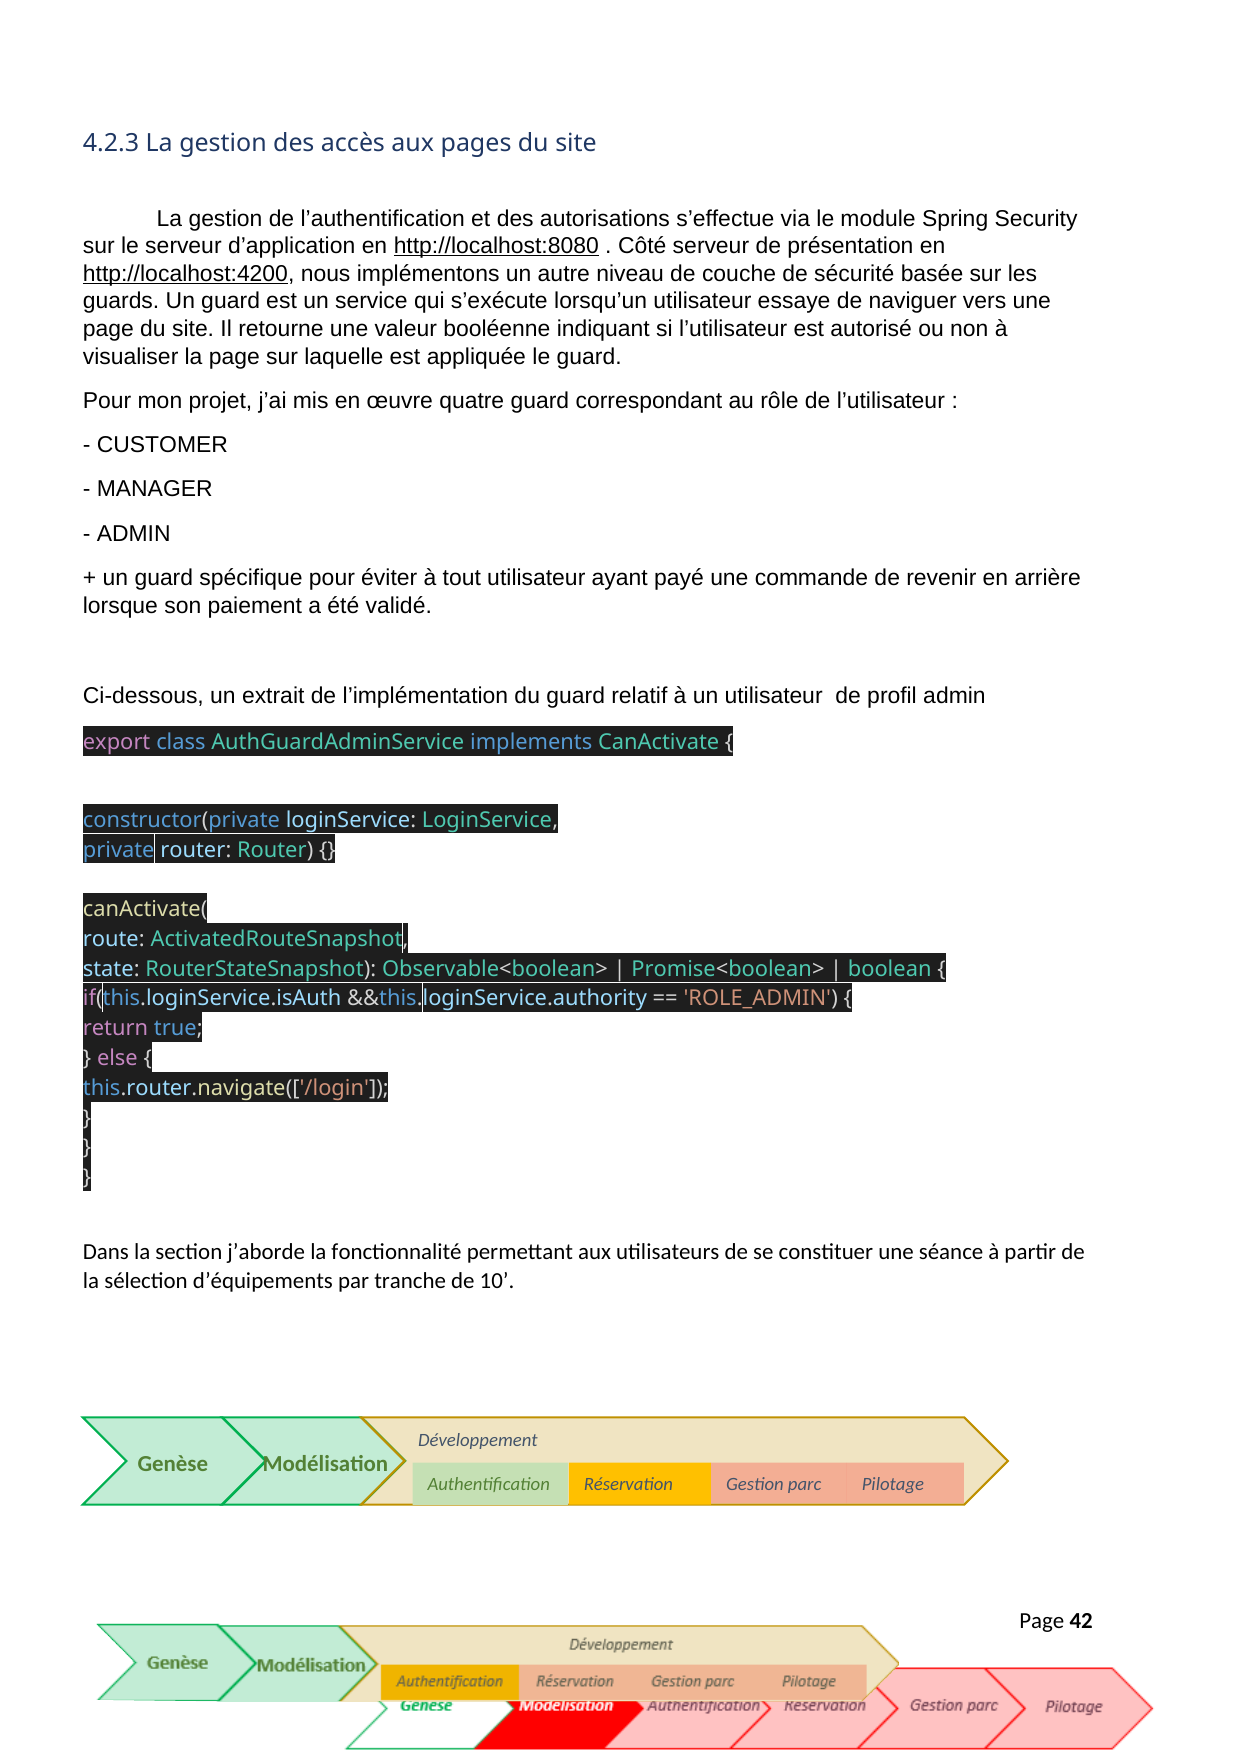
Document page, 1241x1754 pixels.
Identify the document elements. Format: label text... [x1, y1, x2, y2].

text } else { [83, 1042, 1092, 1072]
subtitle 4.2.3 La gestion des accès aux pages du site [83, 124, 1092, 159]
text - ADMIN [83, 520, 1092, 546]
text this.router.navigate(['/login']); [83, 1072, 1092, 1102]
text private router: Router) {} [83, 833, 1092, 863]
text - CUSTOMER [83, 431, 1092, 457]
text Pour mon projet, j’ai mis en œuvre quatre guard correspondant au rôle de l’utilisateur : [83, 387, 1092, 413]
text Ci-dessous, un extrait de l’implémentation du guard relatif à un utilisateur de profil admin [83, 682, 1092, 708]
text } [83, 1102, 1092, 1131]
text - MANAGER [83, 475, 1092, 502]
text } [83, 1131, 1092, 1161]
text return true; [83, 1012, 1092, 1042]
text export class AuthGuardAdminService implements CanActivate { [83, 726, 1092, 756]
text constructor(private loginService: LoginService, [83, 804, 1092, 833]
text state: RouterStateSnapshot): Observable<boolean> | Promise<boolean> | boolean { [83, 953, 1092, 982]
text if(this.loginService.isAuth &&this.loginService.authority == 'ROLE_ADMIN') { [83, 982, 1092, 1012]
text canActivate( [83, 893, 1092, 923]
text route: ActivatedRouteSnapshot, [83, 923, 1092, 953]
text } [83, 1161, 1092, 1191]
text + un guard spécifique pour éviter à tout utilisateur ayant payé une commande de revenir en arrière lorsque son paiement a été validé. [83, 564, 1092, 618]
text La gestion de l’authentification et des autorisations s’effectue via le module Spring Security sur le serveur d’application en http://localhost:8080 . Côté serveur de présentation en http://localhost:4200, nous implémentons un autre niveau de couche de sécurité basée sur les guards. Un guard est un service qui s’exécute lorsqu’un utilisateur essaye de naviguer vers une page du site. Il retourne une valeur booléenne indiquant si l’utilisateur est autorisé ou non à visualiser la page sur laquelle est appliquée le guard. [83, 204, 1092, 369]
text Dans la section j’aborde la fonctionnalité permettant aux utilisateurs de se constituer une séance à partir de la sélection d’équipements par tranche de 10’. [83, 1237, 1092, 1294]
